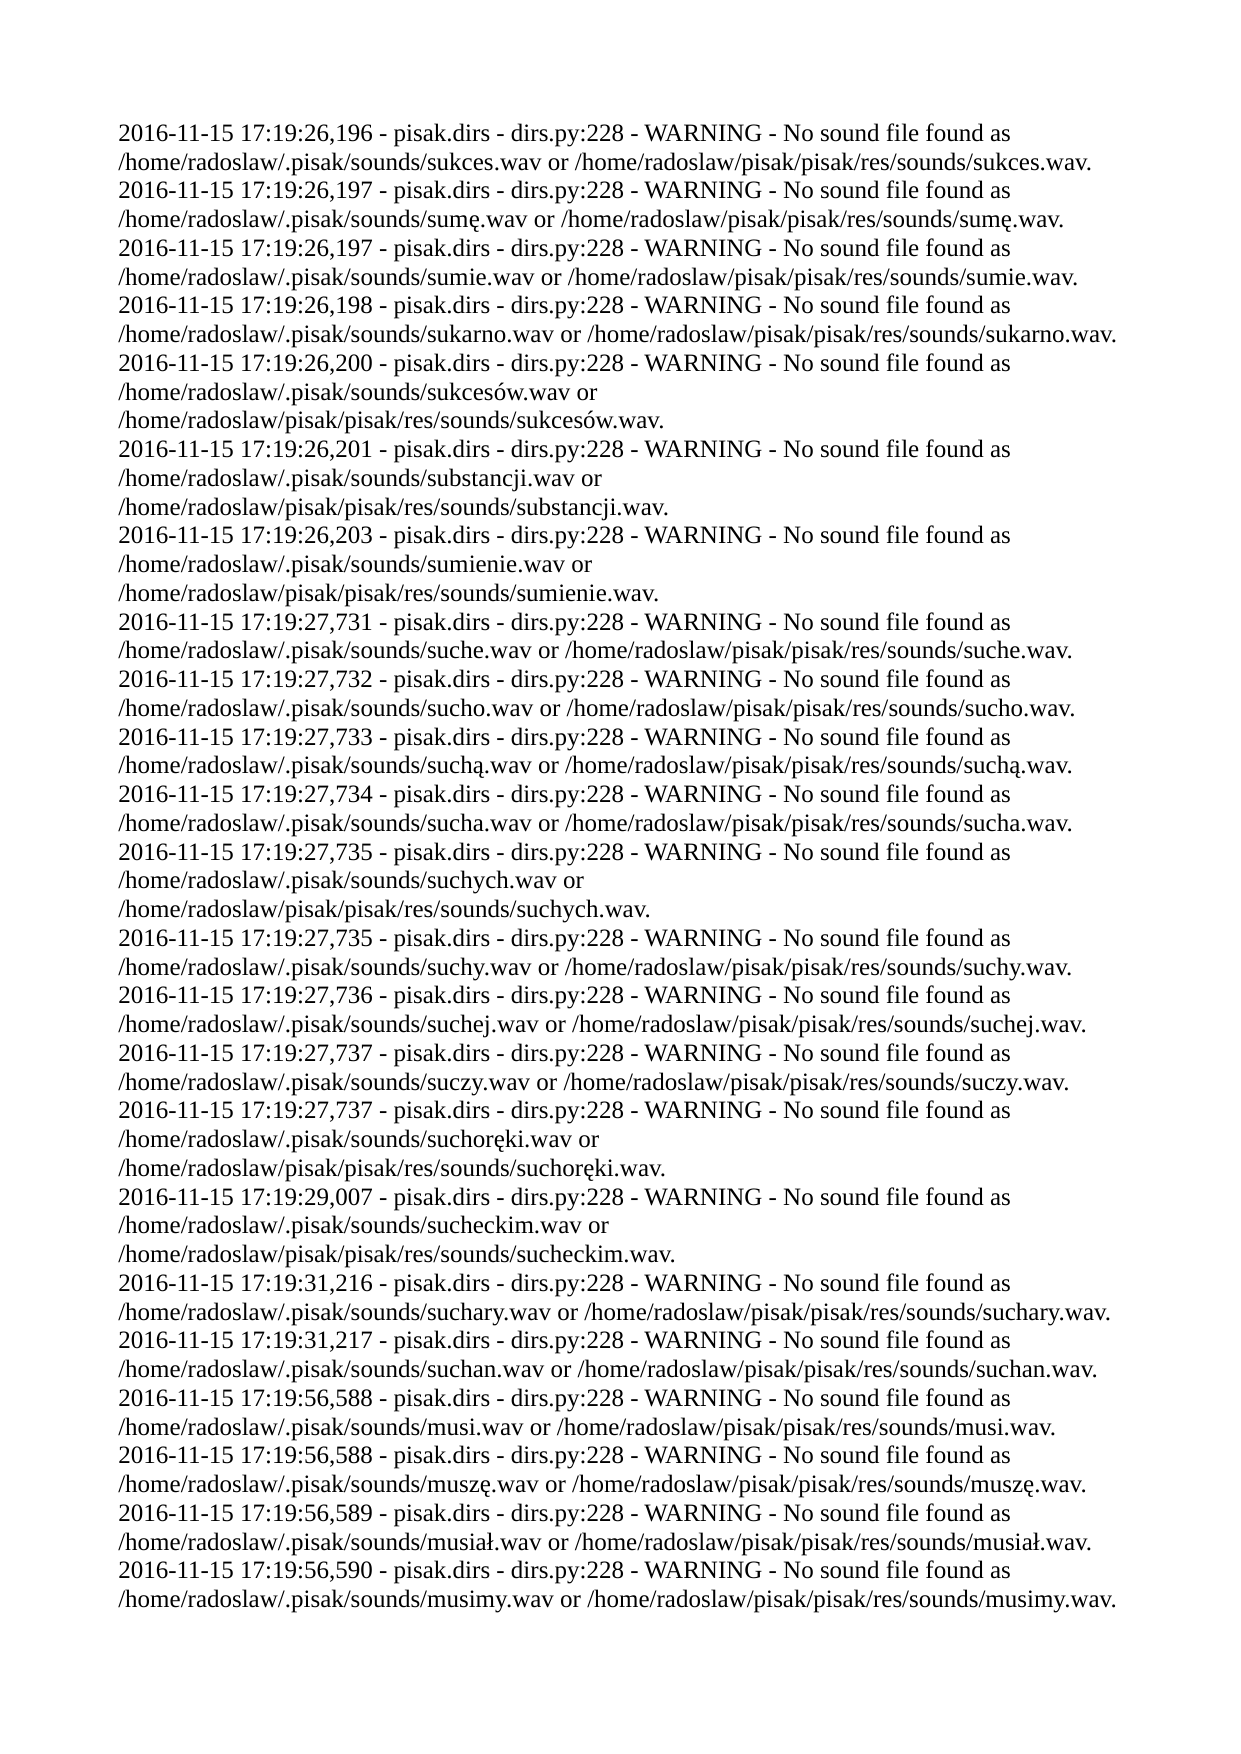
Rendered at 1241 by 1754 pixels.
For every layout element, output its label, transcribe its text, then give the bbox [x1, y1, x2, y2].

text 2016-11-15 17:19:26,203 - pisak.dirs - dirs.py:228 - WARNING - No sound file found as /home/radoslaw/.pisak/sounds/sumienie.wav or /home/radoslaw/pisak/pisak/res/sounds/sumienie.wav. [118, 521, 1122, 607]
text 2016-11-15 17:19:26,196 - pisak.dirs - dirs.py:228 - WARNING - No sound file found as /home/radoslaw/.pisak/sounds/sukces.wav or /home/radoslaw/pisak/pisak/res/sounds/sukces.wav. [118, 118, 1122, 176]
text 2016-11-15 17:19:27,732 - pisak.dirs - dirs.py:228 - WARNING - No sound file found as /home/radoslaw/.pisak/sounds/sucho.wav or /home/radoslaw/pisak/pisak/res/sounds/sucho.wav. [118, 664, 1122, 722]
text 2016-11-15 17:19:26,197 - pisak.dirs - dirs.py:228 - WARNING - No sound file found as /home/radoslaw/.pisak/sounds/sumie.wav or /home/radoslaw/pisak/pisak/res/sounds/sumie.wav. [118, 233, 1122, 291]
text 2016-11-15 17:19:26,198 - pisak.dirs - dirs.py:228 - WARNING - No sound file found as /home/radoslaw/.pisak/sounds/sukarno.wav or /home/radoslaw/pisak/pisak/res/sounds/sukarno.wav. [118, 291, 1122, 348]
text 2016-11-15 17:19:26,200 - pisak.dirs - dirs.py:228 - WARNING - No sound file found as /home/radoslaw/.pisak/sounds/sukcesów.wav or /home/radoslaw/pisak/pisak/res/sounds/sukcesów.wav. [118, 348, 1122, 434]
text 2016-11-15 17:19:31,217 - pisak.dirs - dirs.py:228 - WARNING - No sound file found as /home/radoslaw/.pisak/sounds/suchan.wav or /home/radoslaw/pisak/pisak/res/sounds/suchan.wav. [118, 1326, 1122, 1383]
text 2016-11-15 17:19:56,588 - pisak.dirs - dirs.py:228 - WARNING - No sound file found as /home/radoslaw/.pisak/sounds/musi.wav or /home/radoslaw/pisak/pisak/res/sounds/musi.wav. [118, 1383, 1122, 1441]
text 2016-11-15 17:19:27,735 - pisak.dirs - dirs.py:228 - WARNING - No sound file found as /home/radoslaw/.pisak/sounds/suchych.wav or /home/radoslaw/pisak/pisak/res/sounds/suchych.wav. [118, 837, 1122, 923]
text 2016-11-15 17:19:27,737 - pisak.dirs - dirs.py:228 - WARNING - No sound file found as /home/radoslaw/.pisak/sounds/suczy.wav or /home/radoslaw/pisak/pisak/res/sounds/suczy.wav. [118, 1038, 1122, 1096]
text 2016-11-15 17:19:56,588 - pisak.dirs - dirs.py:228 - WARNING - No sound file found as /home/radoslaw/.pisak/sounds/muszę.wav or /home/radoslaw/pisak/pisak/res/sounds/muszę.wav. [118, 1441, 1122, 1498]
text 2016-11-15 17:19:27,737 - pisak.dirs - dirs.py:228 - WARNING - No sound file found as /home/radoslaw/.pisak/sounds/suchoręki.wav or /home/radoslaw/pisak/pisak/res/sounds/suchoręki.wav. [118, 1096, 1122, 1182]
text 2016-11-15 17:19:26,201 - pisak.dirs - dirs.py:228 - WARNING - No sound file found as /home/radoslaw/.pisak/sounds/substancji.wav or /home/radoslaw/pisak/pisak/res/sounds/substancji.wav. [118, 434, 1122, 521]
text 2016-11-15 17:19:56,590 - pisak.dirs - dirs.py:228 - WARNING - No sound file found as /home/radoslaw/.pisak/sounds/musimy.wav or /home/radoslaw/pisak/pisak/res/sounds/musimy.wav. [118, 1556, 1122, 1613]
text 2016-11-15 17:19:26,197 - pisak.dirs - dirs.py:228 - WARNING - No sound file found as /home/radoslaw/.pisak/sounds/sumę.wav or /home/radoslaw/pisak/pisak/res/sounds/sumę.wav. [118, 176, 1122, 233]
text 2016-11-15 17:19:27,736 - pisak.dirs - dirs.py:228 - WARNING - No sound file found as /home/radoslaw/.pisak/sounds/suchej.wav or /home/radoslaw/pisak/pisak/res/sounds/suchej.wav. [118, 981, 1122, 1038]
text 2016-11-15 17:19:27,735 - pisak.dirs - dirs.py:228 - WARNING - No sound file found as /home/radoslaw/.pisak/sounds/suchy.wav or /home/radoslaw/pisak/pisak/res/sounds/suchy.wav. [118, 923, 1122, 981]
text 2016-11-15 17:19:27,733 - pisak.dirs - dirs.py:228 - WARNING - No sound file found as /home/radoslaw/.pisak/sounds/suchą.wav or /home/radoslaw/pisak/pisak/res/sounds/suchą.wav. [118, 722, 1122, 779]
text 2016-11-15 17:19:31,216 - pisak.dirs - dirs.py:228 - WARNING - No sound file found as /home/radoslaw/.pisak/sounds/suchary.wav or /home/radoslaw/pisak/pisak/res/sounds/suchary.wav. [118, 1268, 1122, 1326]
text 2016-11-15 17:19:56,589 - pisak.dirs - dirs.py:228 - WARNING - No sound file found as /home/radoslaw/.pisak/sounds/musiał.wav or /home/radoslaw/pisak/pisak/res/sounds/musiał.wav. [118, 1498, 1122, 1556]
text 2016-11-15 17:19:29,007 - pisak.dirs - dirs.py:228 - WARNING - No sound file found as /home/radoslaw/.pisak/sounds/sucheckim.wav or /home/radoslaw/pisak/pisak/res/sounds/sucheckim.wav. [118, 1182, 1122, 1268]
text 2016-11-15 17:19:27,731 - pisak.dirs - dirs.py:228 - WARNING - No sound file found as /home/radoslaw/.pisak/sounds/suche.wav or /home/radoslaw/pisak/pisak/res/sounds/suche.wav. [118, 607, 1122, 664]
text 2016-11-15 17:19:27,734 - pisak.dirs - dirs.py:228 - WARNING - No sound file found as /home/radoslaw/.pisak/sounds/sucha.wav or /home/radoslaw/pisak/pisak/res/sounds/sucha.wav. [118, 779, 1122, 837]
